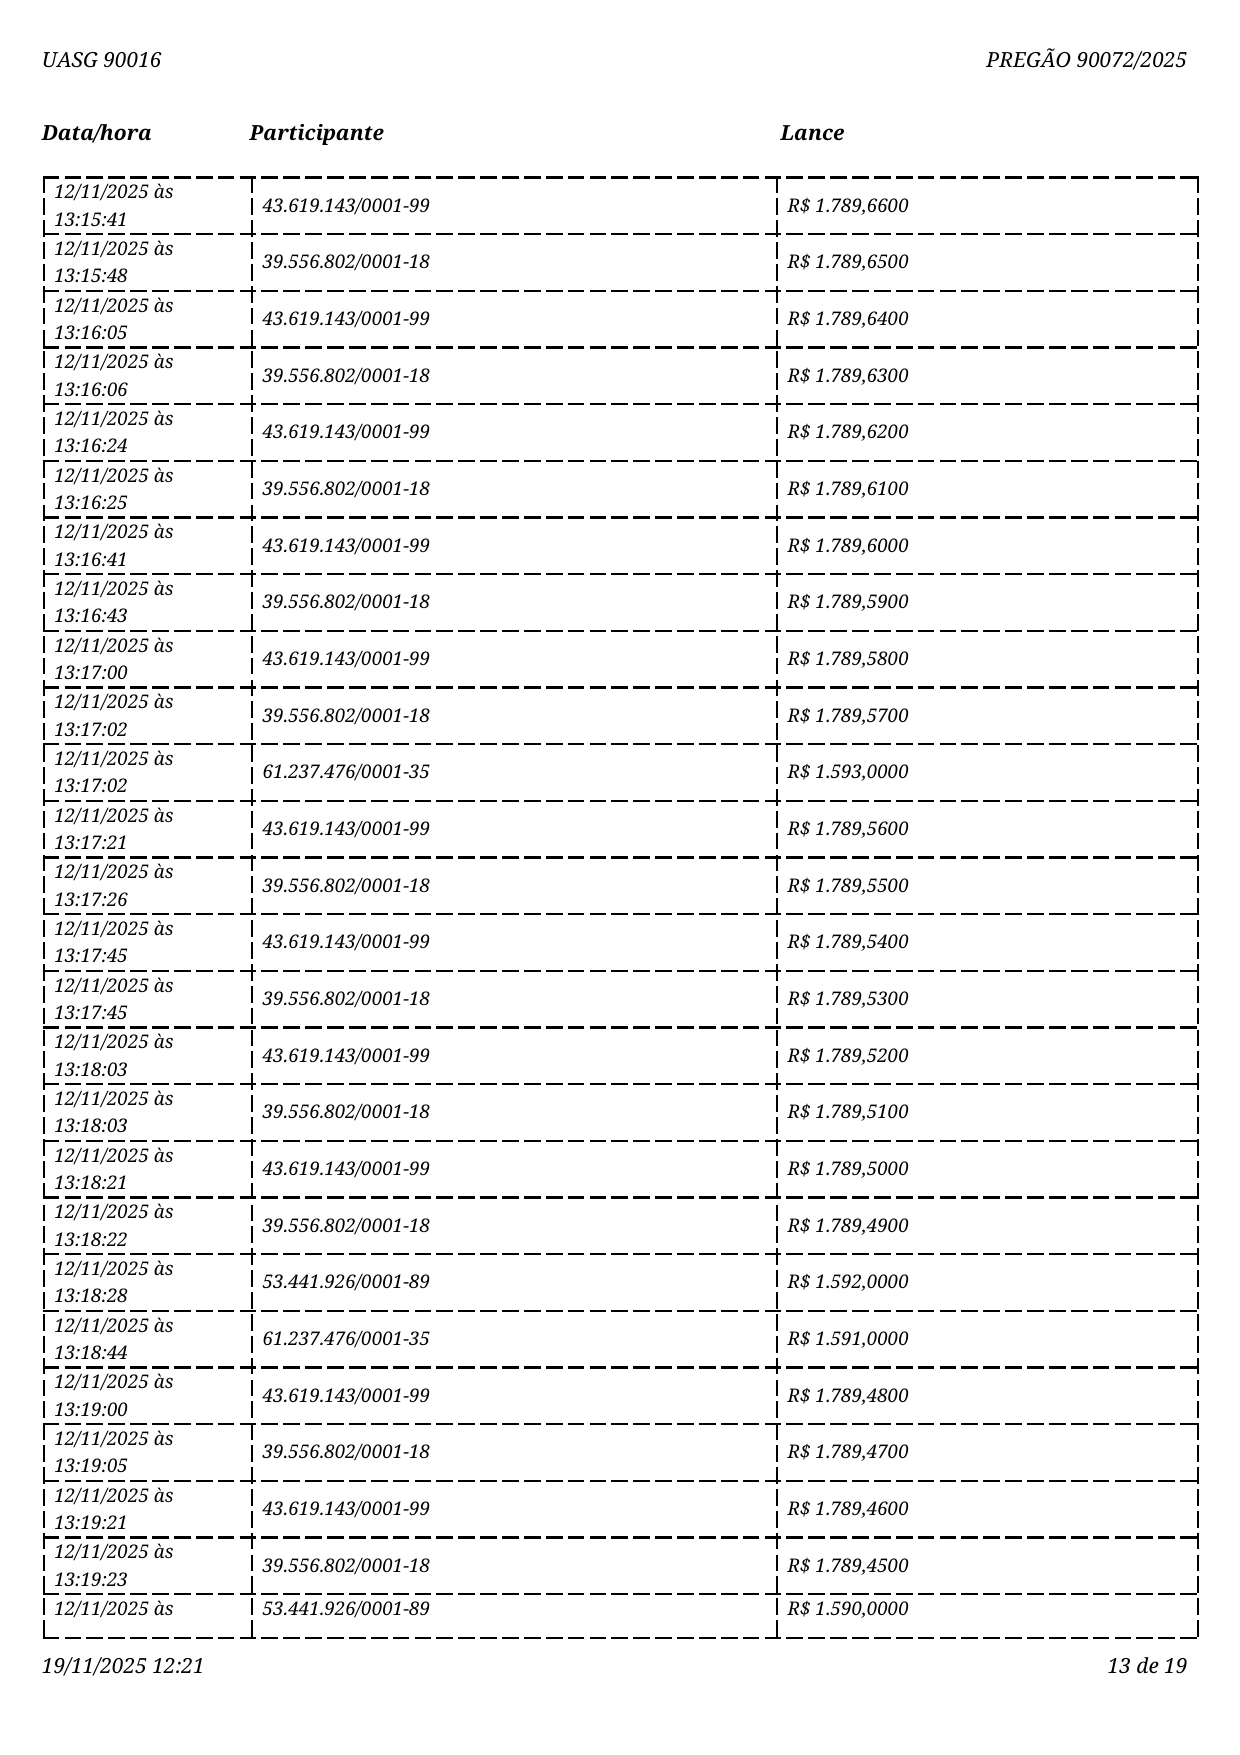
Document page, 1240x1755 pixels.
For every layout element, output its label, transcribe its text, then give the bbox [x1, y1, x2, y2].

table_cell R$ 1.789,5400 [777, 913, 1198, 970]
table_cell 61.237.476/0001-35 [252, 743, 777, 800]
table_cell 12/11/2025 às 13:19:23 [44, 1536, 252, 1593]
table_cell 43.619.143/0001-99 [252, 403, 777, 460]
table_cell R$ 1.591,0000 [777, 1310, 1198, 1366]
table_cell 39.556.802/0001-18 [252, 573, 777, 630]
table_cell 43.619.143/0001-99 [252, 516, 777, 573]
table_cell 12/11/2025 às [44, 1593, 252, 1637]
table_cell 12/11/2025 às 13:19:05 [44, 1423, 252, 1480]
table_cell 12/11/2025 às 13:17:02 [44, 743, 252, 800]
table_cell 43.619.143/0001-99 [252, 1480, 777, 1536]
table_cell 43.619.143/0001-99 [252, 800, 777, 856]
table_cell 12/11/2025 às 13:17:26 [44, 856, 252, 913]
table_cell R$ 1.590,0000 [777, 1593, 1198, 1637]
table_cell 12/11/2025 às 13:16:06 [44, 346, 252, 403]
table_cell 53.441.926/0001-89 [252, 1253, 777, 1310]
table_cell 12/11/2025 às 13:16:41 [44, 516, 252, 573]
table_cell R$ 1.789,5500 [777, 856, 1198, 913]
table_cell 53.441.926/0001-89 [252, 1593, 777, 1637]
table_cell 12/11/2025 às 13:17:45 [44, 970, 252, 1026]
table_cell 61.237.476/0001-35 [252, 1310, 777, 1366]
table_cell 12/11/2025 às 13:19:00 [44, 1366, 252, 1423]
table_cell R$ 1.789,5000 [777, 1140, 1198, 1196]
table_cell 12/11/2025 às 13:18:22 [44, 1196, 252, 1253]
table_cell R$ 1.789,6300 [777, 346, 1198, 403]
table_cell 39.556.802/0001-18 [252, 233, 777, 290]
table_cell 12/11/2025 às 13:17:00 [44, 630, 252, 686]
table_cell 12/11/2025 às 13:16:43 [44, 573, 252, 630]
table_cell R$ 1.593,0000 [777, 743, 1198, 800]
table_cell R$ 1.789,4700 [777, 1423, 1198, 1480]
table_cell 43.619.143/0001-99 [252, 630, 777, 686]
table_cell R$ 1.789,4500 [777, 1536, 1198, 1593]
table_cell 12/11/2025 às 13:16:24 [44, 403, 252, 460]
table_cell 12/11/2025 às 13:18:03 [44, 1083, 252, 1140]
table_cell 12/11/2025 às 13:18:21 [44, 1140, 252, 1196]
table_cell 39.556.802/0001-18 [252, 686, 777, 743]
table_header R$ 1.789,6600 [777, 176, 1198, 233]
table_header 12/11/2025 às 13:15:41 [44, 176, 252, 233]
table_cell 12/11/2025 às 13:18:28 [44, 1253, 252, 1310]
table_cell 43.619.143/0001-99 [252, 290, 777, 346]
table_cell 12/11/2025 às 13:18:44 [44, 1310, 252, 1366]
table_cell R$ 1.789,5300 [777, 970, 1198, 1026]
table_cell R$ 1.789,5600 [777, 800, 1198, 856]
table_cell R$ 1.789,4600 [777, 1480, 1198, 1536]
table_cell R$ 1.789,5200 [777, 1026, 1198, 1083]
table_cell 39.556.802/0001-18 [252, 1083, 777, 1140]
table_cell 12/11/2025 às 13:19:21 [44, 1480, 252, 1536]
table_cell R$ 1.789,5800 [777, 630, 1198, 686]
table_cell 39.556.802/0001-18 [252, 970, 777, 1026]
table_cell R$ 1.789,4800 [777, 1366, 1198, 1423]
table_header 43.619.143/0001-99 [252, 176, 777, 233]
table_cell 39.556.802/0001-18 [252, 346, 777, 403]
table_cell 43.619.143/0001-99 [252, 913, 777, 970]
table_cell 12/11/2025 às 13:16:25 [44, 460, 252, 516]
table_cell 12/11/2025 às 13:16:05 [44, 290, 252, 346]
table_cell R$ 1.789,6200 [777, 403, 1198, 460]
table_cell R$ 1.592,0000 [777, 1253, 1198, 1310]
table_cell 39.556.802/0001-18 [252, 1536, 777, 1593]
table_cell R$ 1.789,6500 [777, 233, 1198, 290]
table_cell 12/11/2025 às 13:15:48 [44, 233, 252, 290]
table_cell 43.619.143/0001-99 [252, 1140, 777, 1196]
table_cell 39.556.802/0001-18 [252, 460, 777, 516]
table_cell R$ 1.789,6400 [777, 290, 1198, 346]
table_cell R$ 1.789,5700 [777, 686, 1198, 743]
table_cell R$ 1.789,5100 [777, 1083, 1198, 1140]
table_cell 12/11/2025 às 13:18:03 [44, 1026, 252, 1083]
table_cell 12/11/2025 às 13:17:02 [44, 686, 252, 743]
table_cell 12/11/2025 às 13:17:45 [44, 913, 252, 970]
table_cell R$ 1.789,6100 [777, 460, 1198, 516]
table_cell R$ 1.789,5900 [777, 573, 1198, 630]
table_cell R$ 1.789,4900 [777, 1196, 1198, 1253]
table_cell 43.619.143/0001-99 [252, 1026, 777, 1083]
table_cell 12/11/2025 às 13:17:21 [44, 800, 252, 856]
table_cell 39.556.802/0001-18 [252, 1423, 777, 1480]
table_cell 39.556.802/0001-18 [252, 856, 777, 913]
table_cell R$ 1.789,6000 [777, 516, 1198, 573]
table_cell 43.619.143/0001-99 [252, 1366, 777, 1423]
table_cell 39.556.802/0001-18 [252, 1196, 777, 1253]
